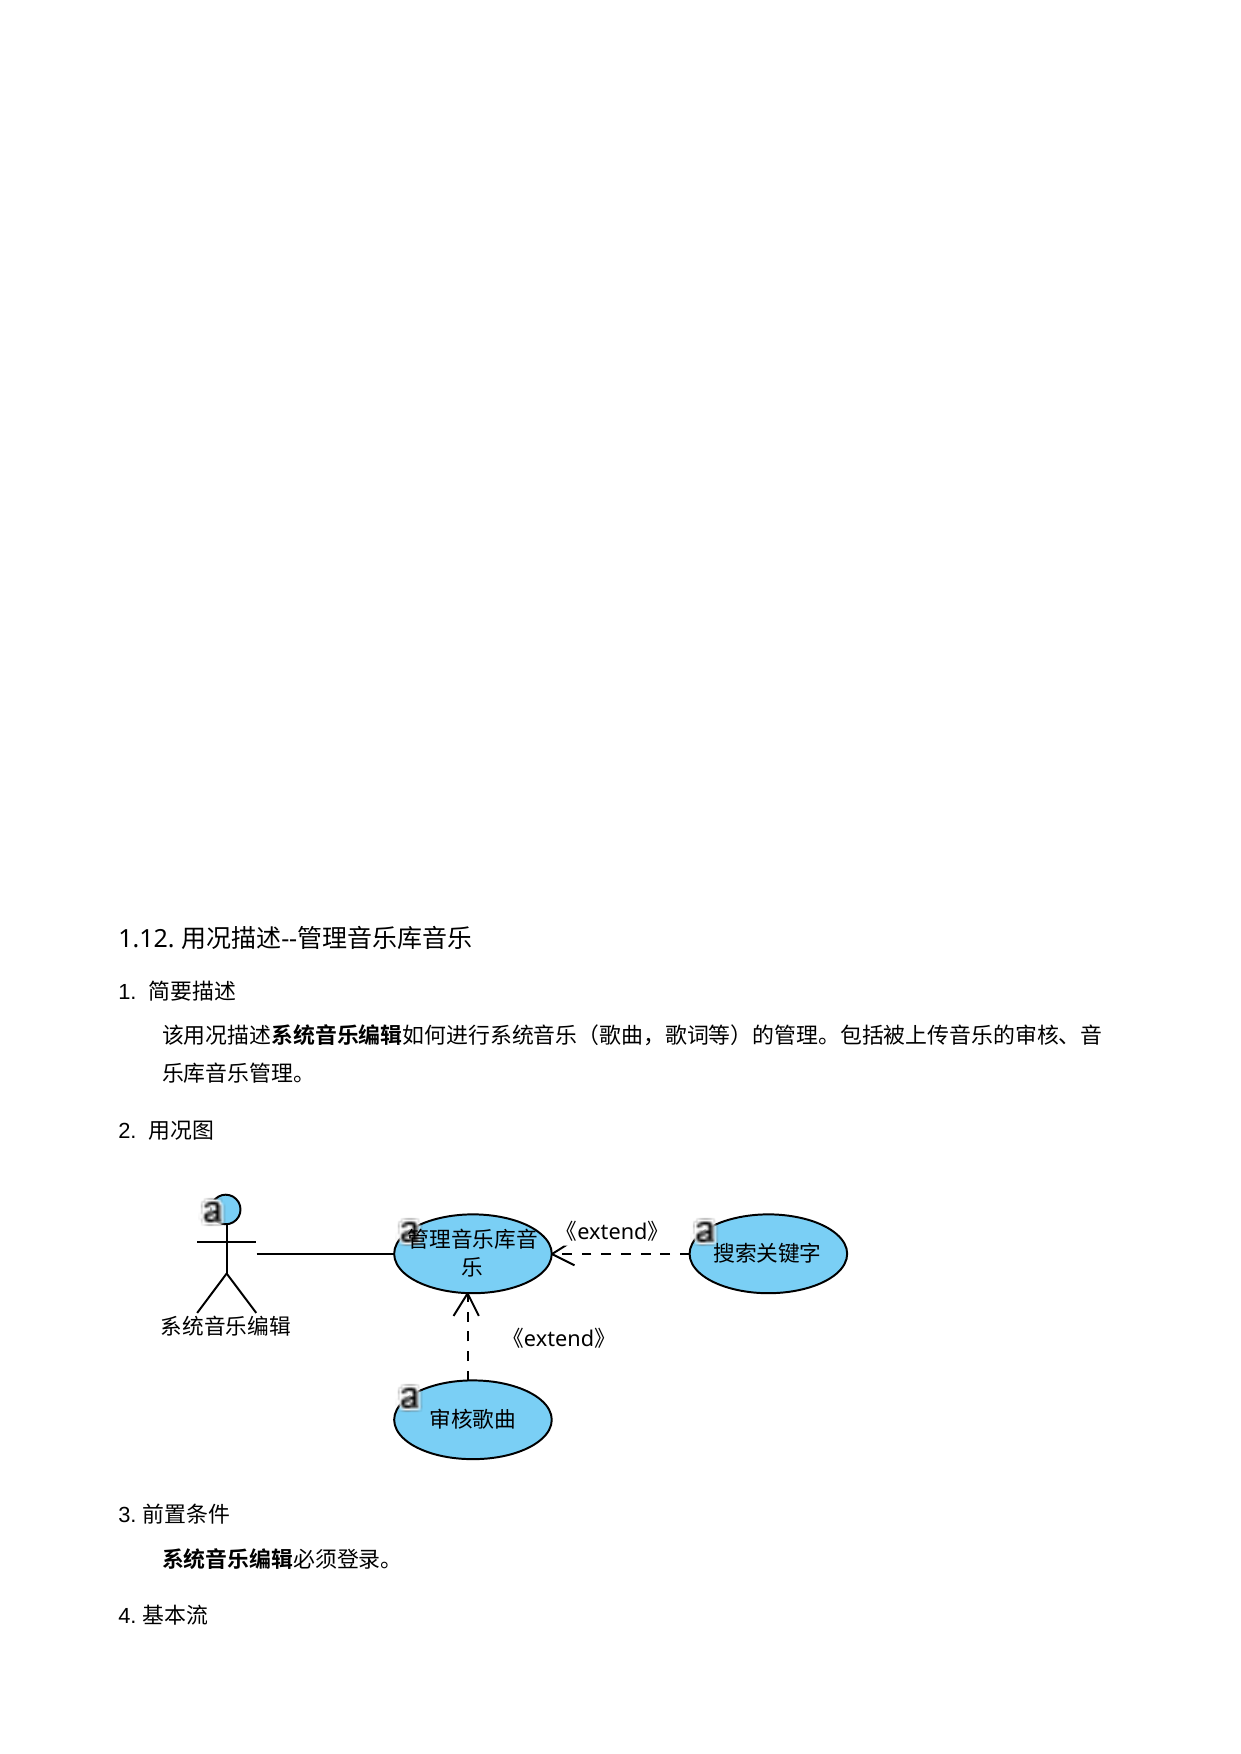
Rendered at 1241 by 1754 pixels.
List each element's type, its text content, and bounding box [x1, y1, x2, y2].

subtitle 用况图 [118, 1113, 1122, 1144]
text 系统音乐编辑必须登录。 [118, 1542, 1122, 1573]
subtitle 前置条件 [118, 1497, 1122, 1529]
text 该用况描述系统音乐编辑如何进行系统音乐（歌曲，歌词等）的管理。包括被上传音乐的审核、音 乐库音乐管理。 [118, 1018, 1122, 1088]
subtitle 简要描述 [118, 974, 1122, 1006]
subtitle 用况描述--管理音乐库音乐 [118, 919, 1122, 955]
subtitle 基本流 [118, 1598, 1122, 1629]
